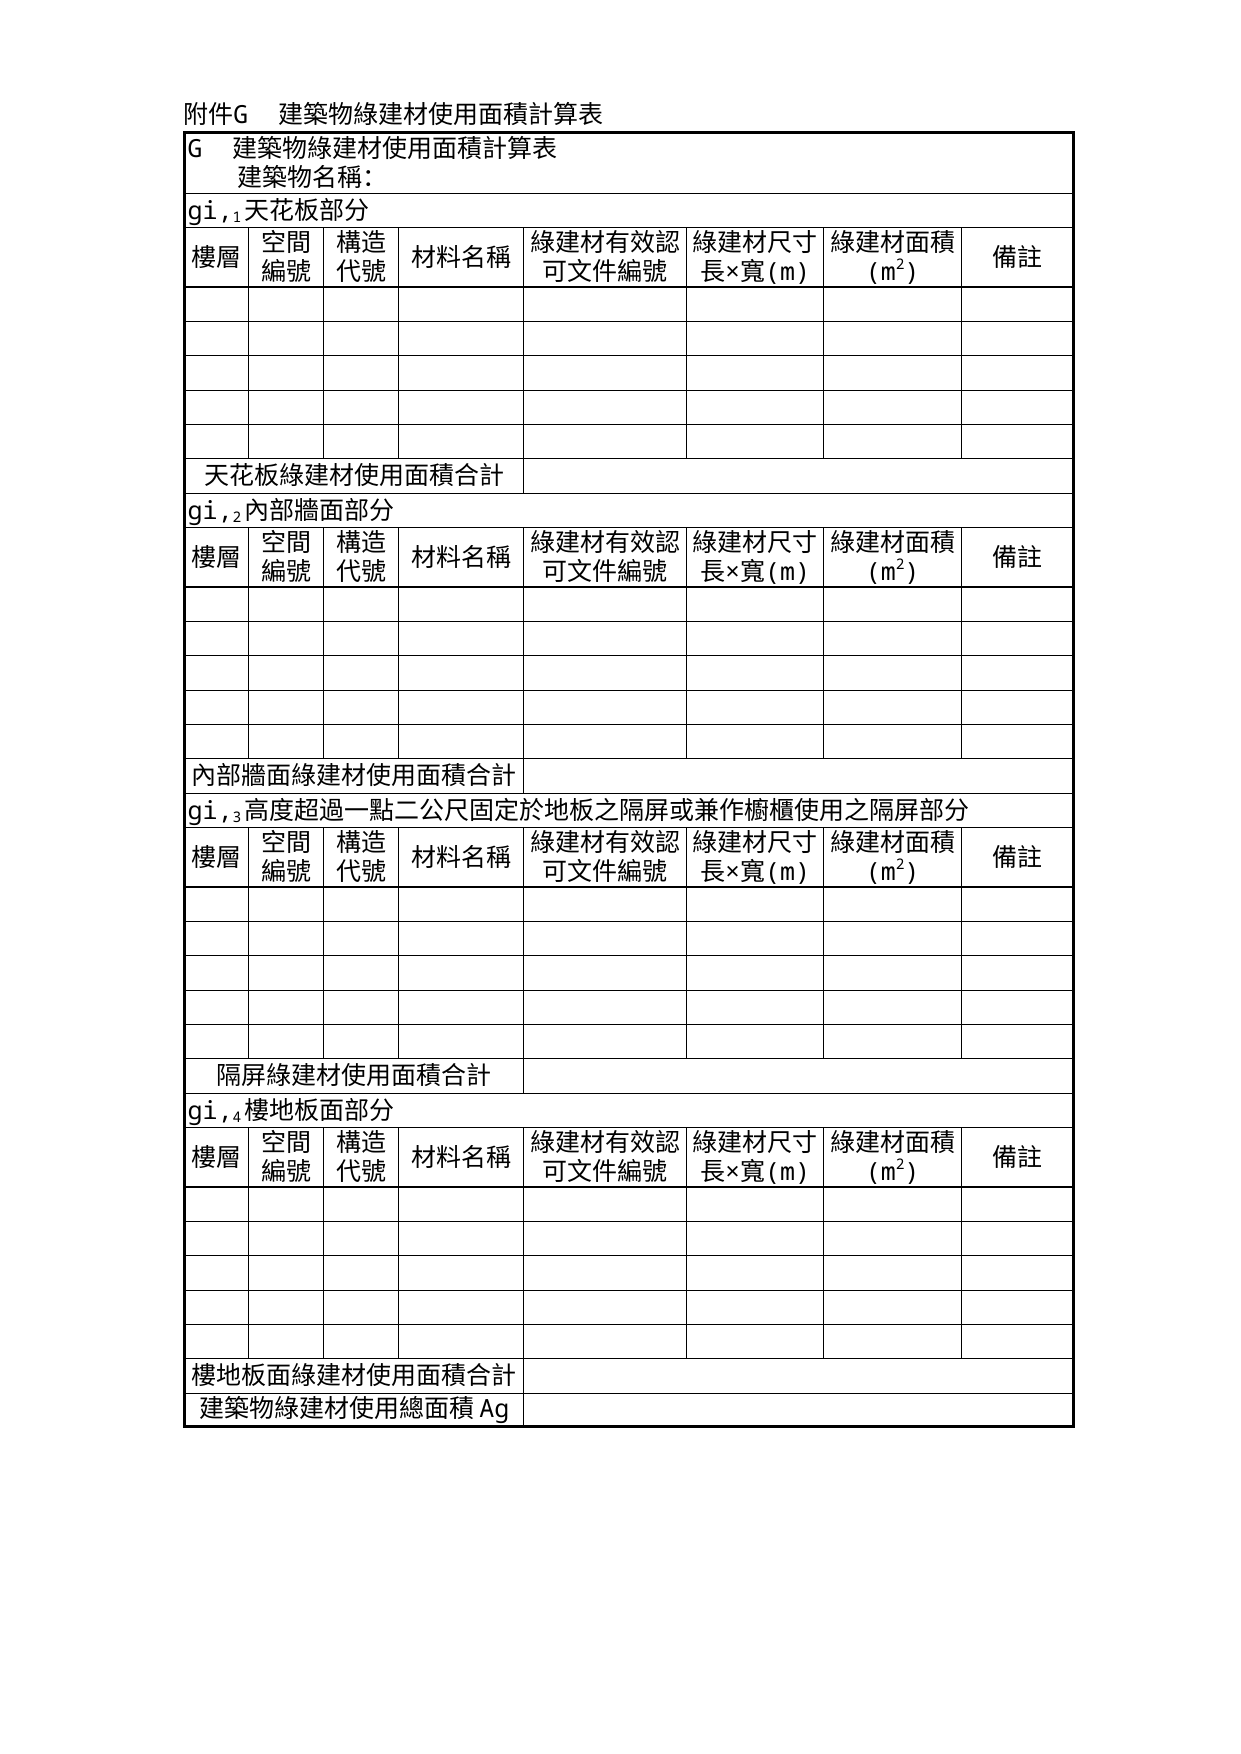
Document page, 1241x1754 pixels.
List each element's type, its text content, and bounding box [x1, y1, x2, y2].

table_cell [824, 691, 961, 724]
table_cell [687, 1025, 823, 1058]
table_cell [399, 288, 523, 321]
table_cell [687, 656, 823, 689]
table_cell [249, 1256, 323, 1289]
table_cell [399, 356, 523, 389]
table_cell [324, 356, 398, 389]
table_cell [962, 691, 1072, 724]
table_cell [249, 991, 323, 1024]
table_cell [524, 691, 686, 724]
table_cell [962, 391, 1072, 424]
table_cell [249, 1291, 323, 1324]
table_cell [962, 425, 1072, 458]
table_cell [524, 991, 686, 1024]
table_cell [399, 922, 523, 955]
table_cell 構造代號 [324, 828, 398, 886]
table_cell [962, 356, 1072, 389]
table_cell [962, 1256, 1072, 1289]
text 附件G 建築物綠建材使用面積計算表 [183, 95, 1057, 131]
table_cell 備註 [962, 1128, 1072, 1186]
table_cell [249, 622, 323, 655]
table_cell [249, 725, 323, 758]
table_cell [524, 1222, 686, 1255]
table_header G 建築物綠建材使用面積計算表 建築物名稱： [186, 134, 1072, 193]
table_cell 綠建材面積(m2) [824, 528, 961, 586]
table_cell 樓層 [186, 1128, 248, 1186]
table_cell [824, 1025, 961, 1058]
table_cell [186, 1222, 248, 1255]
table_cell [324, 588, 398, 621]
table_cell [824, 322, 961, 355]
table_cell 樓層 [186, 528, 248, 586]
table_cell [824, 1188, 961, 1221]
table_cell [962, 1025, 1072, 1058]
table_cell [399, 725, 523, 758]
table_cell [324, 425, 398, 458]
table_cell [824, 656, 961, 689]
table_cell [399, 1291, 523, 1324]
table_cell [249, 1188, 323, 1221]
table_cell [249, 888, 323, 921]
table_cell [687, 725, 823, 758]
table_cell [399, 991, 523, 1024]
table_cell [824, 1291, 961, 1324]
table_cell [687, 1291, 823, 1324]
table_cell [687, 1188, 823, 1221]
table_cell 材料名稱 [399, 528, 523, 586]
table_cell [186, 1291, 248, 1324]
table_cell gi,4樓地板面部分 [186, 1094, 1072, 1127]
table_cell [186, 691, 248, 724]
table_cell [524, 1059, 1072, 1093]
table_cell [824, 725, 961, 758]
table_cell gi,2內部牆面部分 [186, 494, 1072, 527]
table_cell [324, 691, 398, 724]
table_cell 備註 [962, 228, 1072, 286]
table_cell 構造代號 [324, 528, 398, 586]
table_cell [186, 1188, 248, 1221]
table_cell 綠建材有效認可文件編號 [524, 528, 686, 586]
table_cell [249, 1025, 323, 1058]
table_cell [824, 391, 961, 424]
table_cell [962, 1291, 1072, 1324]
table_cell [186, 991, 248, 1024]
table_cell [524, 459, 1072, 493]
table_cell [249, 1222, 323, 1255]
table_cell 空間編號 [249, 528, 323, 586]
table_cell 空間編號 [249, 1128, 323, 1186]
table_cell 綠建材尺寸 長×寬(m) [687, 528, 823, 586]
table_cell [186, 1256, 248, 1289]
table_cell gi,1天花板部分 [186, 194, 1072, 227]
table_cell [962, 1188, 1072, 1221]
table_cell [524, 1325, 686, 1358]
table_cell [324, 622, 398, 655]
table_cell [687, 322, 823, 355]
table_cell [186, 956, 248, 989]
table_cell [962, 888, 1072, 921]
table_cell [824, 588, 961, 621]
table_cell 綠建材尺寸 長×寬(m) [687, 228, 823, 286]
table_cell [399, 425, 523, 458]
table_cell [186, 391, 248, 424]
table_cell [324, 922, 398, 955]
table_cell [962, 725, 1072, 758]
table_cell [186, 322, 248, 355]
table_cell 綠建材有效認可文件編號 [524, 1128, 686, 1186]
table_cell [524, 622, 686, 655]
table_cell [824, 1222, 961, 1255]
table_cell [524, 1188, 686, 1221]
table_cell 樓層 [186, 228, 248, 286]
table_cell [524, 888, 686, 921]
table_cell [687, 356, 823, 389]
table_cell [399, 322, 523, 355]
table_cell [962, 1325, 1072, 1358]
table_cell [524, 922, 686, 955]
table_cell [687, 1222, 823, 1255]
table_cell [249, 656, 323, 689]
table_cell [687, 1325, 823, 1358]
table_cell [524, 288, 686, 321]
table_cell [399, 1325, 523, 1358]
table_cell [324, 288, 398, 321]
table_cell 樓地板面綠建材使用面積合計 [186, 1359, 523, 1393]
table_cell 構造代號 [324, 228, 398, 286]
table_cell [186, 1025, 248, 1058]
table_cell [524, 1291, 686, 1324]
table_cell [324, 391, 398, 424]
table_cell [186, 588, 248, 621]
table_cell [962, 588, 1072, 621]
table_cell [524, 588, 686, 621]
table_cell [249, 922, 323, 955]
table_cell [962, 922, 1072, 955]
table_cell [249, 691, 323, 724]
table_cell 天花板綠建材使用面積合計 [186, 459, 523, 493]
table_cell [186, 425, 248, 458]
table_cell [399, 691, 523, 724]
table_cell [962, 956, 1072, 989]
table_cell [824, 956, 961, 989]
table_cell [524, 1359, 1072, 1393]
table_cell 材料名稱 [399, 1128, 523, 1186]
table_cell [249, 391, 323, 424]
table_cell 綠建材有效認可文件編號 [524, 228, 686, 286]
table_cell 綠建材有效認可文件編號 [524, 828, 686, 886]
table_cell 空間編號 [249, 828, 323, 886]
table_cell [962, 991, 1072, 1024]
table_cell 建築物綠建材使用總面積Ag [186, 1394, 523, 1425]
table_cell [399, 1256, 523, 1289]
table_cell [824, 1325, 961, 1358]
table_cell [962, 656, 1072, 689]
table_cell [324, 1188, 398, 1221]
table_cell 構造代號 [324, 1128, 398, 1186]
table_cell [524, 1394, 1072, 1425]
table_cell 綠建材尺寸 長×寬(m) [687, 828, 823, 886]
table_cell [324, 1256, 398, 1289]
table_cell [324, 1025, 398, 1058]
table_cell 隔屏綠建材使用面積合計 [186, 1059, 523, 1093]
table_cell [687, 888, 823, 921]
table_cell [186, 888, 248, 921]
table_cell 綠建材面積(m2) [824, 828, 961, 886]
table_cell [824, 622, 961, 655]
table_cell [399, 656, 523, 689]
table_cell [249, 288, 323, 321]
table_cell [399, 1188, 523, 1221]
table_cell [524, 956, 686, 989]
table_cell [249, 356, 323, 389]
table_cell 樓層 [186, 828, 248, 886]
table_cell [399, 888, 523, 921]
table_cell [399, 391, 523, 424]
table_cell [524, 356, 686, 389]
table_cell 綠建材面積(m2) [824, 228, 961, 286]
table_cell [186, 656, 248, 689]
table_cell [399, 956, 523, 989]
table_cell [824, 991, 961, 1024]
table_cell 備註 [962, 528, 1072, 586]
table_cell [524, 1256, 686, 1289]
table_cell [687, 391, 823, 424]
table_cell 綠建材面積(m2) [824, 1128, 961, 1186]
table_cell [524, 391, 686, 424]
table_cell [524, 425, 686, 458]
table_cell [399, 622, 523, 655]
table_cell [962, 622, 1072, 655]
table_cell [324, 888, 398, 921]
table_cell [186, 622, 248, 655]
table_cell [324, 656, 398, 689]
table_cell [824, 922, 961, 955]
table_cell [399, 1222, 523, 1255]
table_cell [687, 691, 823, 724]
table_cell [399, 588, 523, 621]
table_cell [186, 1325, 248, 1358]
table_cell [249, 588, 323, 621]
table_cell [186, 356, 248, 389]
table_cell [186, 288, 248, 321]
table_cell [687, 622, 823, 655]
table_cell 材料名稱 [399, 228, 523, 286]
table_cell [687, 1256, 823, 1289]
table_cell [962, 288, 1072, 321]
table_cell [824, 356, 961, 389]
table_cell [687, 425, 823, 458]
table_cell [186, 922, 248, 955]
table_cell [324, 991, 398, 1024]
table_cell [524, 1025, 686, 1058]
table_cell [249, 1325, 323, 1358]
table_cell [524, 725, 686, 758]
table_cell [824, 425, 961, 458]
table_cell [524, 656, 686, 689]
table_cell 備註 [962, 828, 1072, 886]
table_cell 內部牆面綠建材使用面積合計 [186, 759, 523, 793]
table_cell [687, 991, 823, 1024]
table_cell [524, 322, 686, 355]
table_cell [687, 588, 823, 621]
table_cell [399, 1025, 523, 1058]
table_cell 空間編號 [249, 228, 323, 286]
table_cell [249, 322, 323, 355]
table_cell [186, 725, 248, 758]
table_cell [824, 888, 961, 921]
table_cell gi,3高度超過一點二公尺固定於地板之隔屏或兼作櫥櫃使用之隔屏部分 [186, 794, 1072, 827]
table_cell [324, 322, 398, 355]
table_cell [687, 288, 823, 321]
table_cell [249, 425, 323, 458]
table_cell [324, 725, 398, 758]
table_cell [524, 759, 1072, 793]
table_cell 材料名稱 [399, 828, 523, 886]
table_cell 綠建材尺寸 長×寬(m) [687, 1128, 823, 1186]
table_cell [824, 1256, 961, 1289]
table_cell [962, 1222, 1072, 1255]
table_cell [324, 1325, 398, 1358]
table_cell [687, 922, 823, 955]
table_cell [824, 288, 961, 321]
table_cell [962, 322, 1072, 355]
table_cell [324, 1291, 398, 1324]
table_cell [249, 956, 323, 989]
table_cell [324, 1222, 398, 1255]
table_cell [687, 956, 823, 989]
table_cell [324, 956, 398, 989]
